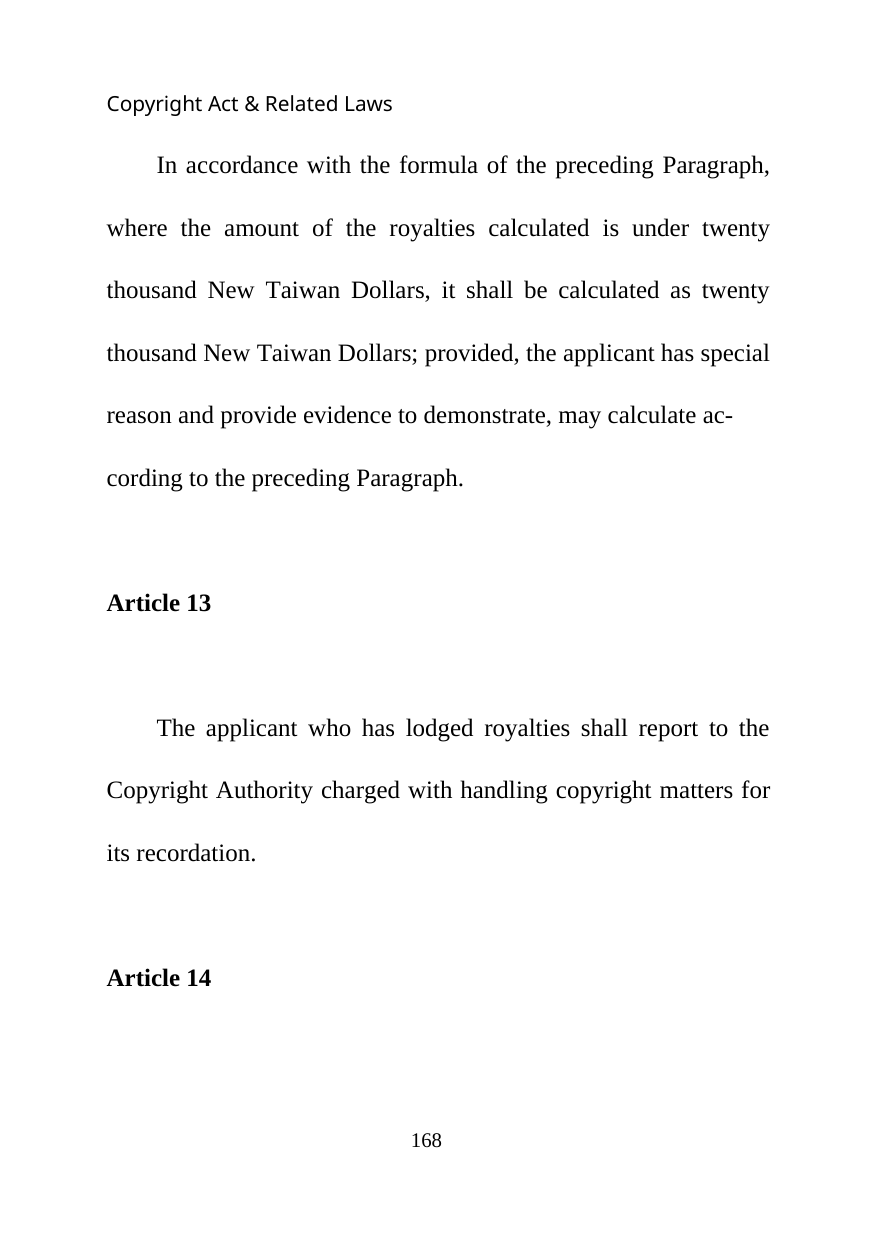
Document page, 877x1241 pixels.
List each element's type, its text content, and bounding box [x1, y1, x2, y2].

text Article 14 [106, 935, 771, 998]
text cording to the preceding Paragraph. [106, 435, 771, 498]
text In accordance with the formula of the preceding Paragraph, where the amount of the royalties calculated is under twenty thousand New Taiwan Dollars, it shall be calculated as twenty thousand New Taiwan Dollars; provided, the applicant has special reason and provide evidence to demonstrate, may calculate ac- [106, 123, 771, 435]
text The applicant who has lodged royalties shall report to the Copyright Authority charged with handling copyright matters for its recordation. [106, 685, 771, 873]
text Article 13 [106, 560, 771, 623]
